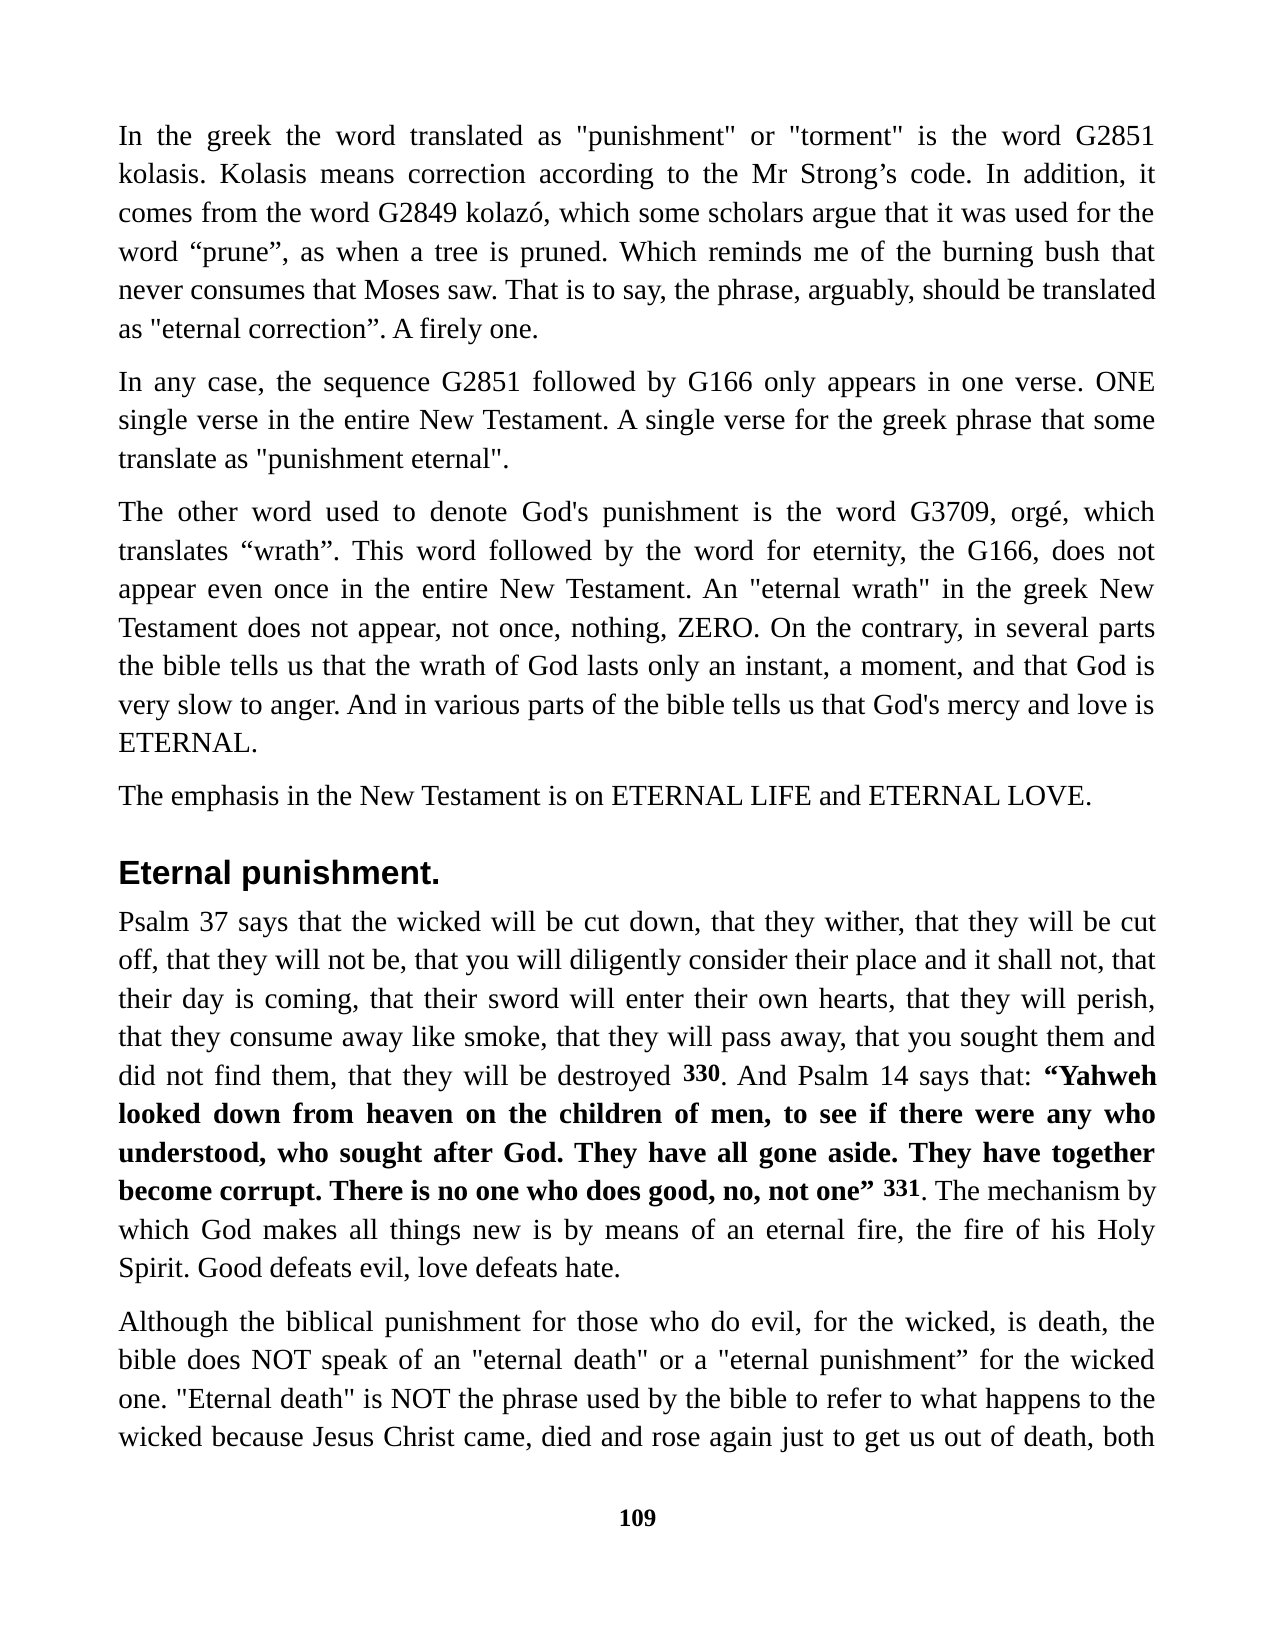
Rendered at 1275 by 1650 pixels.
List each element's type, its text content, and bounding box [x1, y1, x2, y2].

text Although the biblical punishment for those who do evil, for the wicked, is death, the bible does NOT speak of an "eternal death" or a "eternal punishment” for the wicked one. "Eternal death" is NOT the phrase used by the bible to refer to what happens to the wicked because Jesus Christ came, died and rose again just to get us out of death, both [118, 1304, 1157, 1453]
text In the greek the word translated as "punishment" or "torment" is the word G2851 kolasis. Kolasis means correction according to the Mr Strong’s code. In addition, it comes from the word G2849 kolazó, which some scholars argue that it was used for the word “prune”, as when a tree is pruned. Which reminds me of the burning bush that never consumes that Moses saw. That is to say, the phrase, arguably, should be translated as "eternal correction”. A firely one. [118, 118, 1157, 344]
text In any case, the sequence G2851 followed by G166 only appears in one verse. ONE single verse in the entire New Testament. A single verse for the greek phrase that some translate as "punishment eternal". [118, 364, 1157, 474]
text The emphasis in the New Testament is on ETERNAL LIFE and ETERNAL LOVE. [118, 778, 1157, 812]
text The other word used to denote God's punishment is the word G3709, orgé, which translates “wrath”. This word followed by the word for eternity, the G166, does not appear even once in the entire New Testament. An "eternal wrath" in the greek New Testament does not appear, not once, nothing, ZERO. On the contrary, in several parts the bible tells us that the wrath of God lasts only an instant, a moment, and that God is very slow to anger. And in various parts of the bible tells us that God's mercy and love is ETERNAL. [118, 494, 1157, 759]
subtitle Eternal punishment. [118, 852, 1157, 891]
text Psalm 37 says that the wicked will be cut down, that they wither, that they will be cut off, that they will not be, that you will diligently consider their place and it shall not, that their day is coming, that their sword will enter their own hearts, that they will perish, that they consume away like smoke, that they will pass away, that you sought them and did not find them, that they will be destroyed . And Psalm 14 says that: “Yahweh looked down from heaven on the children of men, to see if there were any who understood, who sought after God. They have all gone aside. They have together become corrupt. There is no one who does good, no, not one” . The mechanism by which God makes all things new is by means of an eternal fire, the fire of his Holy Spirit. Good defeats evil, love defeats hate. [118, 904, 1157, 1284]
